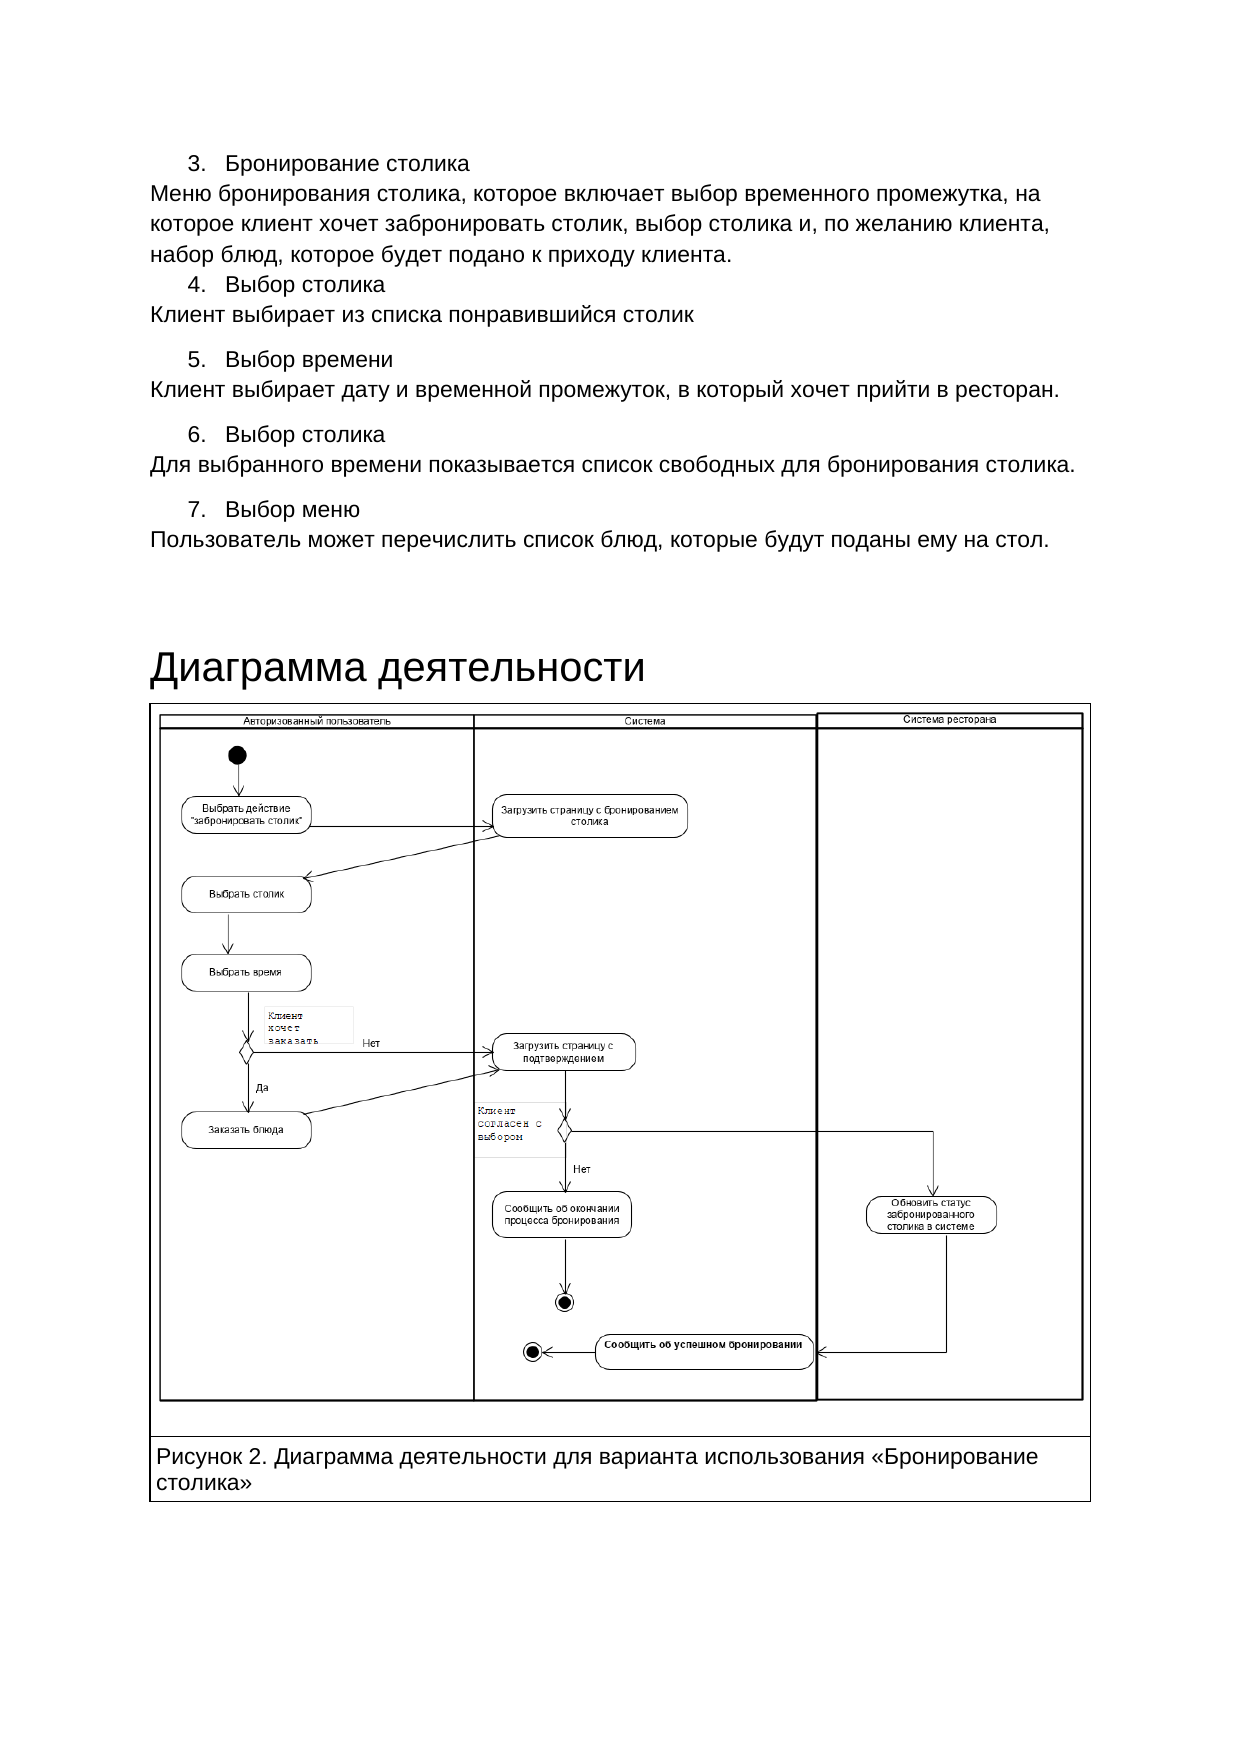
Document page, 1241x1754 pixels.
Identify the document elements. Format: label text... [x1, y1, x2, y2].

list Бронирование столика [187, 150, 1090, 176]
table_cell Рисунок 2. Диаграмма деятельности для варианта использования «Бронирование столика» [151, 1437, 1090, 1501]
table_header [151, 704, 1090, 1436]
list Выбор столика [187, 421, 1090, 447]
text Для выбранного времени показывается список свободных для бронирования столика. [150, 451, 1090, 477]
list Выбор меню [187, 496, 1090, 522]
list Выбор столика [187, 271, 1090, 297]
list Выбор времени [187, 346, 1090, 372]
picture [155, 710, 1085, 1404]
text Клиент выбирает дату и временной промежуток, в который хочет прийти в ресторан. [150, 376, 1090, 402]
subtitle Диаграмма деятельности [150, 643, 1090, 691]
text Меню бронирования столика, которое включает выбор временного промежутка, на которое клиент хочет забронировать столик, выбор столика и, по желанию клиента, набор блюд, которое будет подано к приходу клиента. [150, 180, 1090, 267]
text Пользователь может перечислить список блюд, которые будут поданы ему на стол. [150, 526, 1090, 552]
text Клиент выбирает из списка понравившийся столик [150, 301, 1090, 327]
